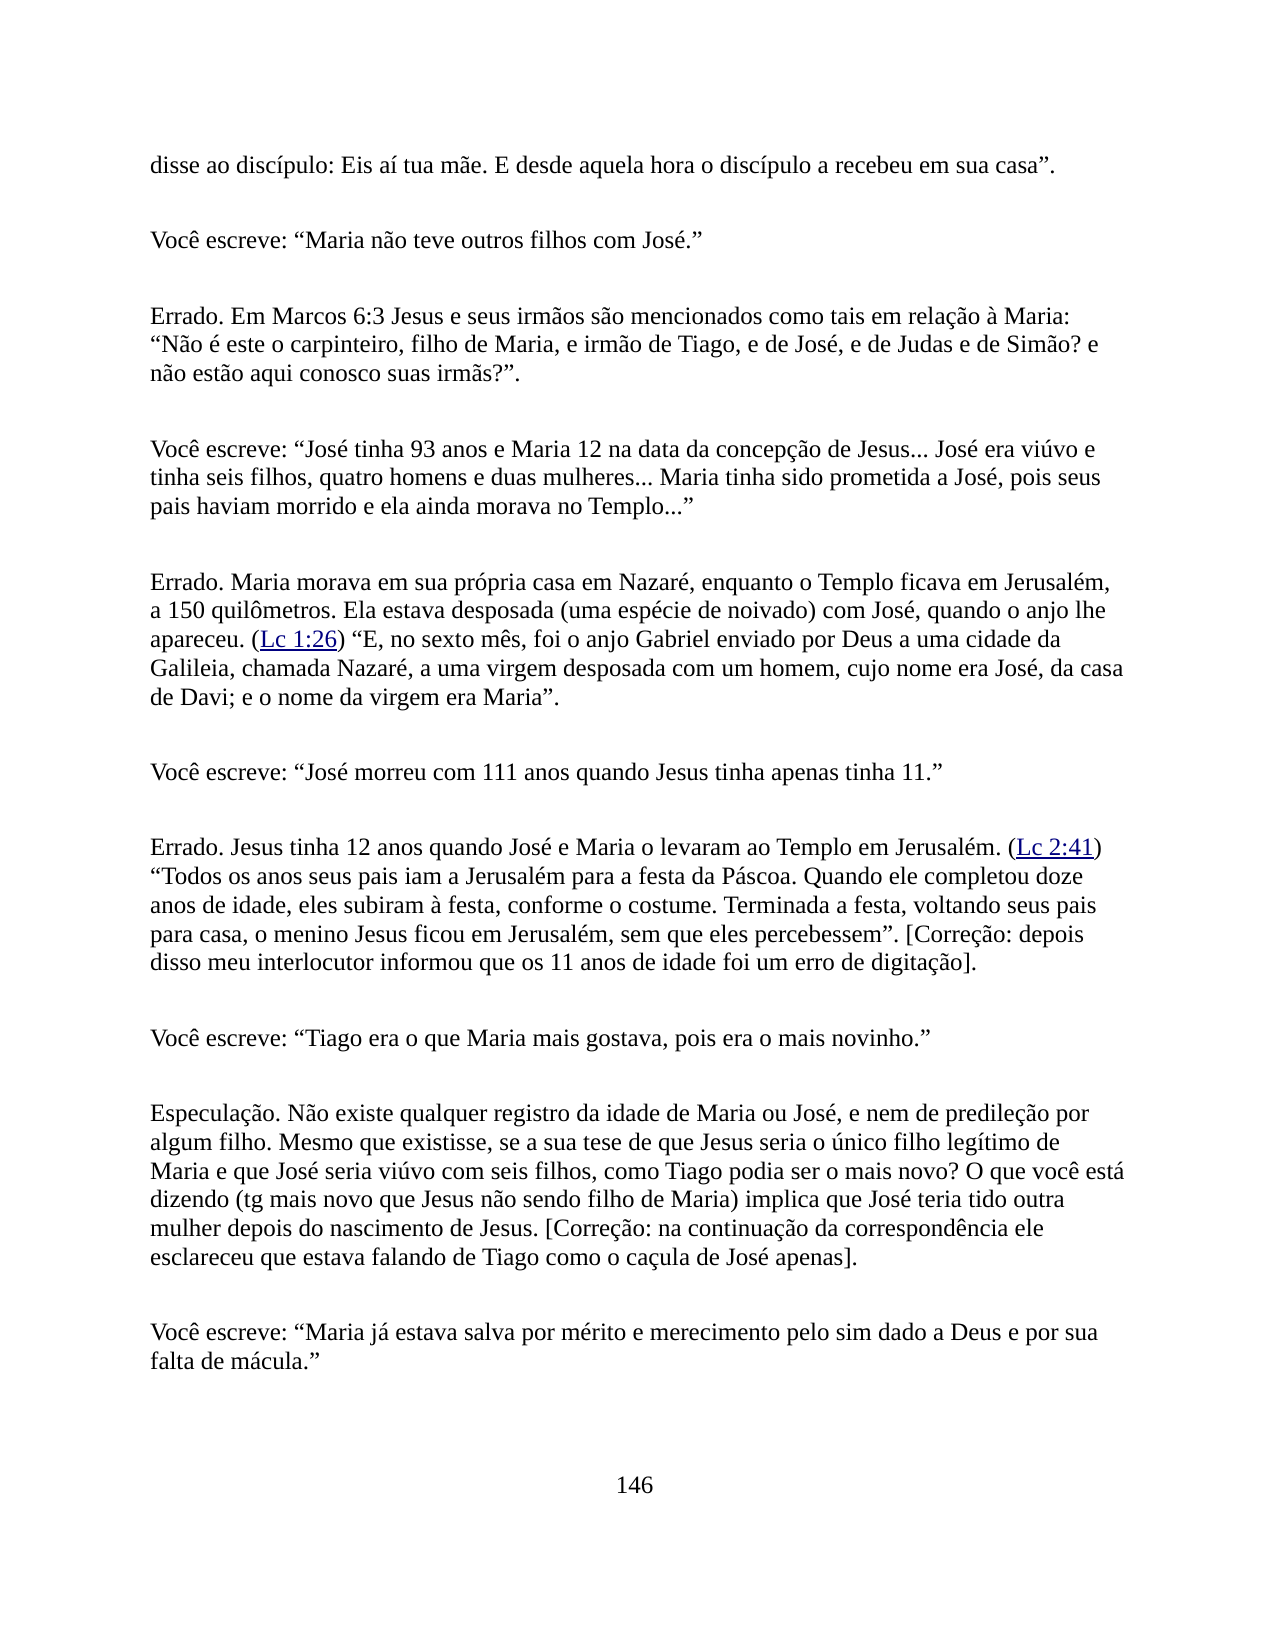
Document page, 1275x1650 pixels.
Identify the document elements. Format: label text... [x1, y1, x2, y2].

text Errado. Em Marcos 6:3 Jesus e seus irmãos são mencionados como tais em relação à Maria: “Não é este o carpinteiro, filho de Maria, e irmão de Tiago, e de José, e de Judas e de Simão? e não estão aqui conosco suas irmãs?”. [150, 272, 1125, 387]
text [150, 1393, 1125, 1422]
text disse ao discípulo: Eis aí tua mãe. E desde aquela hora o discípulo a recebeu em sua casa”. [150, 150, 1125, 179]
text Você escreve: “Maria não teve outros filhos com José.” [150, 197, 1125, 254]
text Você escreve: “José morreu com 111 anos quando Jesus tinha apenas tinha 11.” [150, 728, 1125, 786]
text Errado. Maria morava em sua própria casa em Nazaré, enquanto o Templo ficava em Jerusalém, a 150 quilômetros. Ela estava desposada (uma espécie de noivado) com José, quando o anjo lhe apareceu. (Lc 1:26) “E, no sexto mês, foi o anjo Gabriel enviado por Deus a uma cidade da Galileia, chamada Nazaré, a uma virgem desposada com um homem, cujo nome era José, da casa de Davi; e o nome da virgem era Maria”. [150, 538, 1125, 710]
text Você escreve: “Maria já estava salva por mérito e merecimento pelo sim dado a Deus e por sua falta de mácula.” [150, 1289, 1125, 1375]
text Você escreve: “José tinha 93 anos e Maria 12 na data da concepção de Jesus... José era viúvo e tinha seis filhos, quatro homens e duas mulheres... Maria tinha sido prometida a José, pois seus pais haviam morrido e ela ainda morava no Templo...” [150, 405, 1125, 520]
text Especulação. Não existe qualquer registro da idade de Maria ou José, e nem de predileção por algum filho. Mesmo que existisse, se a sua tese de que Jesus seria o único filho legítimo de Maria e que José seria viúvo com seis filhos, como Tiago podia ser o mais novo? O que você está dizendo (tg mais novo que Jesus não sendo filho de Maria) implica que José teria tido outra mulher depois do nascimento de Jesus. [Correção: na continuação da correspondência ele esclareceu que estava falando de Tiago como o caçula de José apenas]. [150, 1069, 1125, 1271]
text Errado. Jesus tinha 12 anos quando José e Maria o levaram ao Templo em Jerusalém. (Lc 2:41) “Todos os anos seus pais iam a Jerusalém para a festa da Páscoa. Quando ele completou doze anos de idade, eles subiram à festa, conforme o costume. Terminada a festa, voltando seus pais para casa, o menino Jesus ficou em Jerusalém, sem que eles percebessem”. [Correção: depois disso meu interlocutor informou que os 11 anos de idade foi um erro de digitação]. [150, 804, 1125, 976]
text Você escreve: “Tiago era o que Maria mais gostava, pois era o mais novinho.” [150, 994, 1125, 1052]
